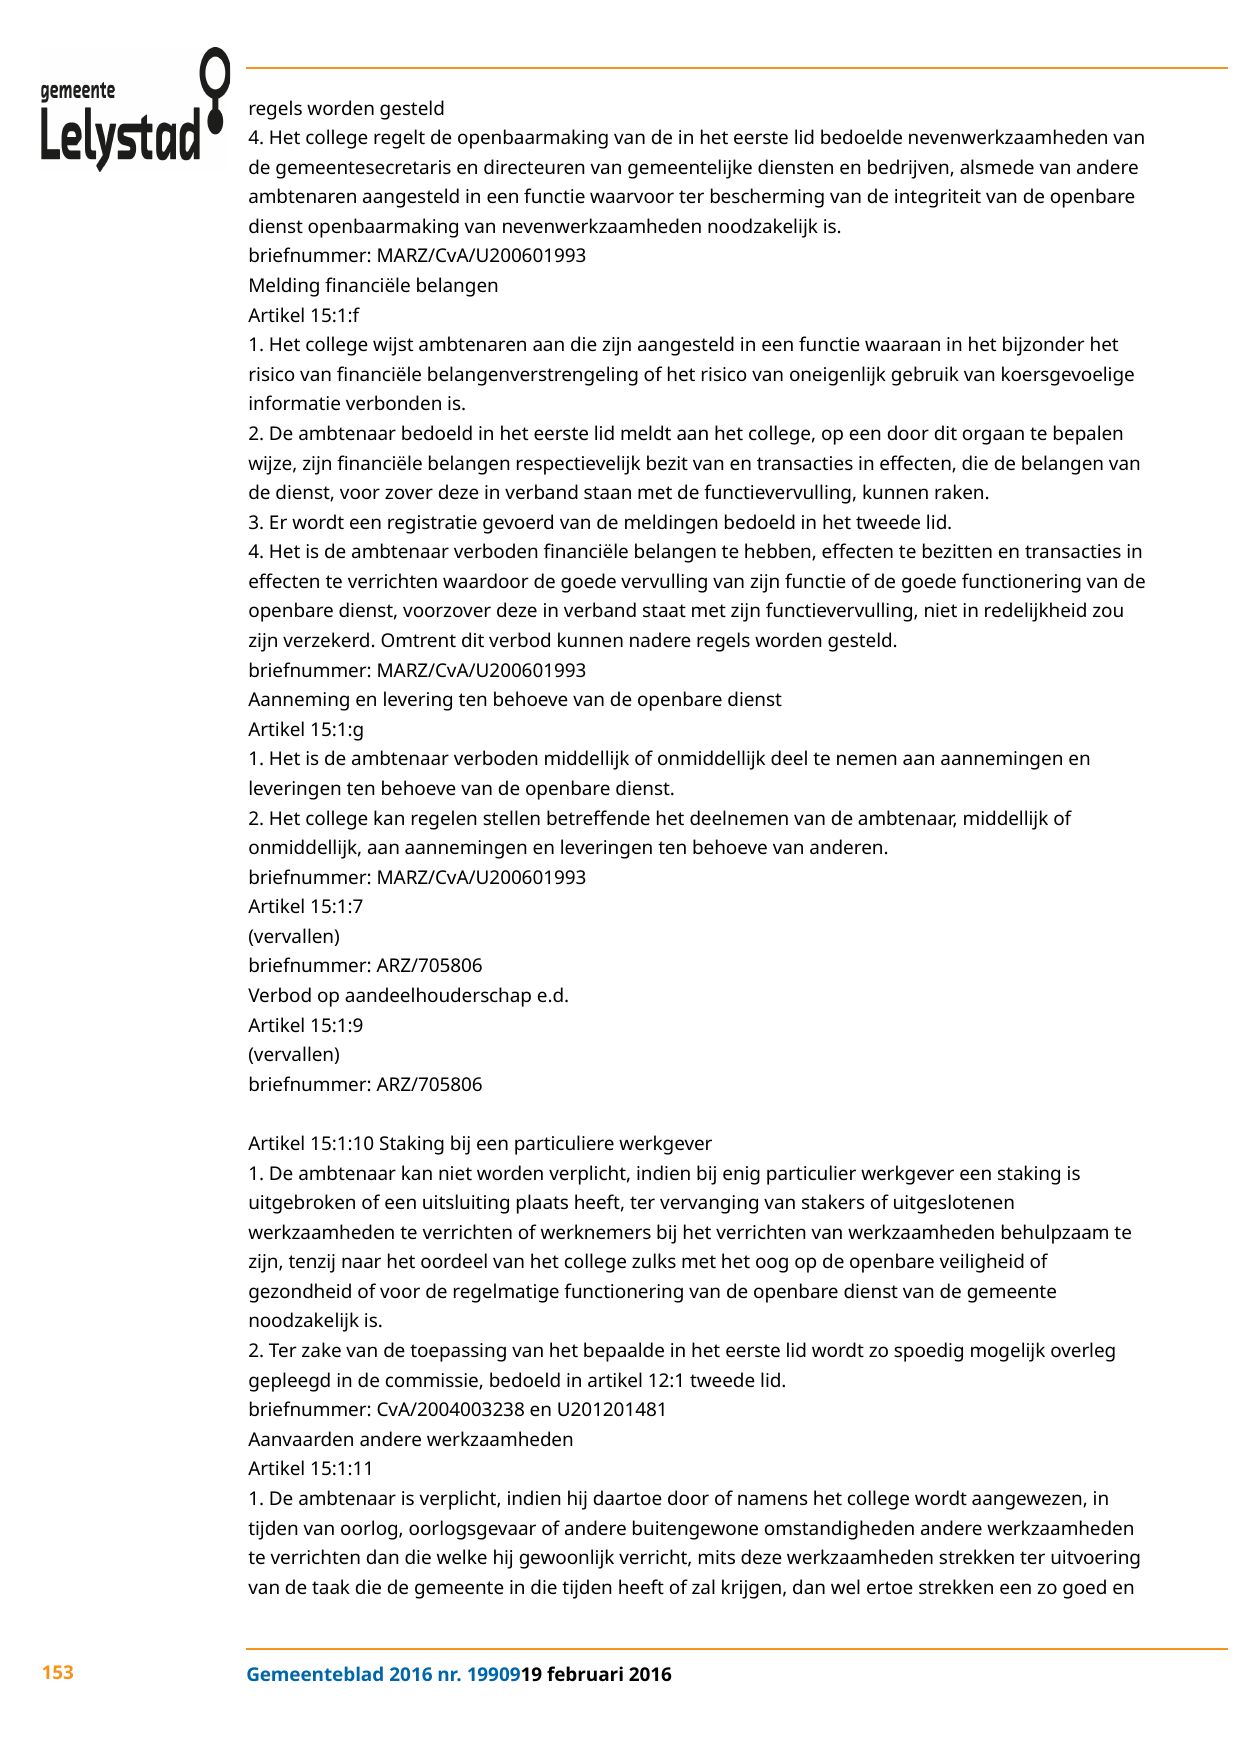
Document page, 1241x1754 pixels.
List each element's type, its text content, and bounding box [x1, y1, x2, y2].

text 3. Er wordt een registratie gevoerd van de meldingen bedoeld in het tweede lid. [248, 509, 1152, 535]
text Artikel 15:1:7 [248, 893, 1152, 919]
text 4. Het college regelt de openbaarmaking van de in het eerste lid bedoelde nevenwerkzaamheden van de gemeentesecretaris en directeuren van gemeentelijke diensten en bedrijven, alsmede van andere ambtenaren aangesteld in een functie waarvoor ter bescherming van de integriteit van de openbare dienst openbaarmaking van nevenwerkzaamheden noodzakelijk is. [248, 124, 1152, 239]
picture [41, 47, 231, 172]
text Aanvaarden andere werkzaamheden [248, 1426, 1152, 1452]
text Melding financiële belangen [248, 272, 1152, 298]
text briefnummer: MARZ/CvA/U200601993 [248, 864, 1152, 890]
text (vervallen) [248, 1041, 1152, 1067]
text Artikel 15:1:10 Staking bij een particuliere werkgever [248, 1130, 1152, 1156]
text 1. De ambtenaar is verplicht, indien hij daartoe door of namens het college wordt aangewezen, in tijden van oorlog, oorlogsgevaar of andere buitengewone omstandigheden andere werkzaamheden te verrichten dan die welke hij gewoonlijk verricht, mits deze werkzaamheden strekken ter uitvoering van de taak die de gemeente in die tijden heeft of zal krijgen, dan wel ertoe strekken een zo goed en [248, 1485, 1152, 1600]
text Artikel 15:1:f [248, 302, 1152, 328]
text (vervallen) [248, 923, 1152, 949]
text Artikel 15:1:11 [248, 1456, 1152, 1481]
text briefnummer: ARZ/705806 [248, 1071, 1152, 1097]
text regels worden gesteld [248, 95, 1152, 121]
text 4. Het is de ambtenaar verboden financiële belangen te hebben, effecten te bezitten en transacties in effecten te verrichten waardoor de goede vervulling van zijn functie of de goede functionering van de openbare dienst, voorzover deze in verband staat met zijn functievervulling, niet in redelijkheid zou zijn verzekerd. Omtrent dit verbod kunnen nadere regels worden gesteld. [248, 538, 1152, 653]
text 1. De ambtenaar kan niet worden verplicht, indien bij enig particulier werkgever een staking is uitgebroken of een uitsluiting plaats heeft, ter vervanging van stakers of uitgeslotenen werkzaamheden te verrichten of werknemers bij het verrichten van werkzaamheden behulpzaam te zijn, tenzij naar het oordeel van het college zulks met het oog op de openbare veiligheid of gezondheid of voor de regelmatige functionering van de openbare dienst van de gemeente noodzakelijk is. [248, 1160, 1152, 1333]
text briefnummer: MARZ/CvA/U200601993 [248, 657, 1152, 683]
text briefnummer: ARZ/705806 [248, 953, 1152, 978]
text briefnummer: CvA/2004003238 en U201201481 [248, 1396, 1152, 1422]
text 1. Het is de ambtenaar verboden middellijk of onmiddellijk deel te nemen aan aannemingen en leveringen ten behoeve van de openbare dienst. [248, 746, 1152, 801]
text Verbod op aandeelhouderschap e.d. [248, 982, 1152, 1008]
text Artikel 15:1:g [248, 716, 1152, 742]
text 2. De ambtenaar bedoeld in het eerste lid meldt aan het college, op een door dit orgaan te bepalen wijze, zijn financiële belangen respectievelijk bezit van en transacties in effecten, die de belangen van de dienst, voor zover deze in verband staan met de functievervulling, kunnen raken. [248, 420, 1152, 505]
text Artikel 15:1:9 [248, 1012, 1152, 1038]
text 2. Het college kan regelen stellen betreffende het deelnemen van de ambtenaar, middellijk of onmiddellijk, aan aannemingen en leveringen ten behoeve van anderen. [248, 805, 1152, 860]
text briefnummer: MARZ/CvA/U200601993 [248, 243, 1152, 268]
text 2. Ter zake van de toepassing van het bepaalde in het eerste lid wordt zo spoedig mogelijk overleg gepleegd in de commissie, bedoeld in artikel 12:1 tweede lid. [248, 1337, 1152, 1393]
text Aanneming en levering ten behoeve van de openbare dienst [248, 686, 1152, 712]
text 1. Het college wijst ambtenaren aan die zijn aangesteld in een functie waaraan in het bijzonder het risico van financiële belangenverstrengeling of het risico van oneigenlijk gebruik van koersgevoelige informatie verbonden is. [248, 331, 1152, 416]
